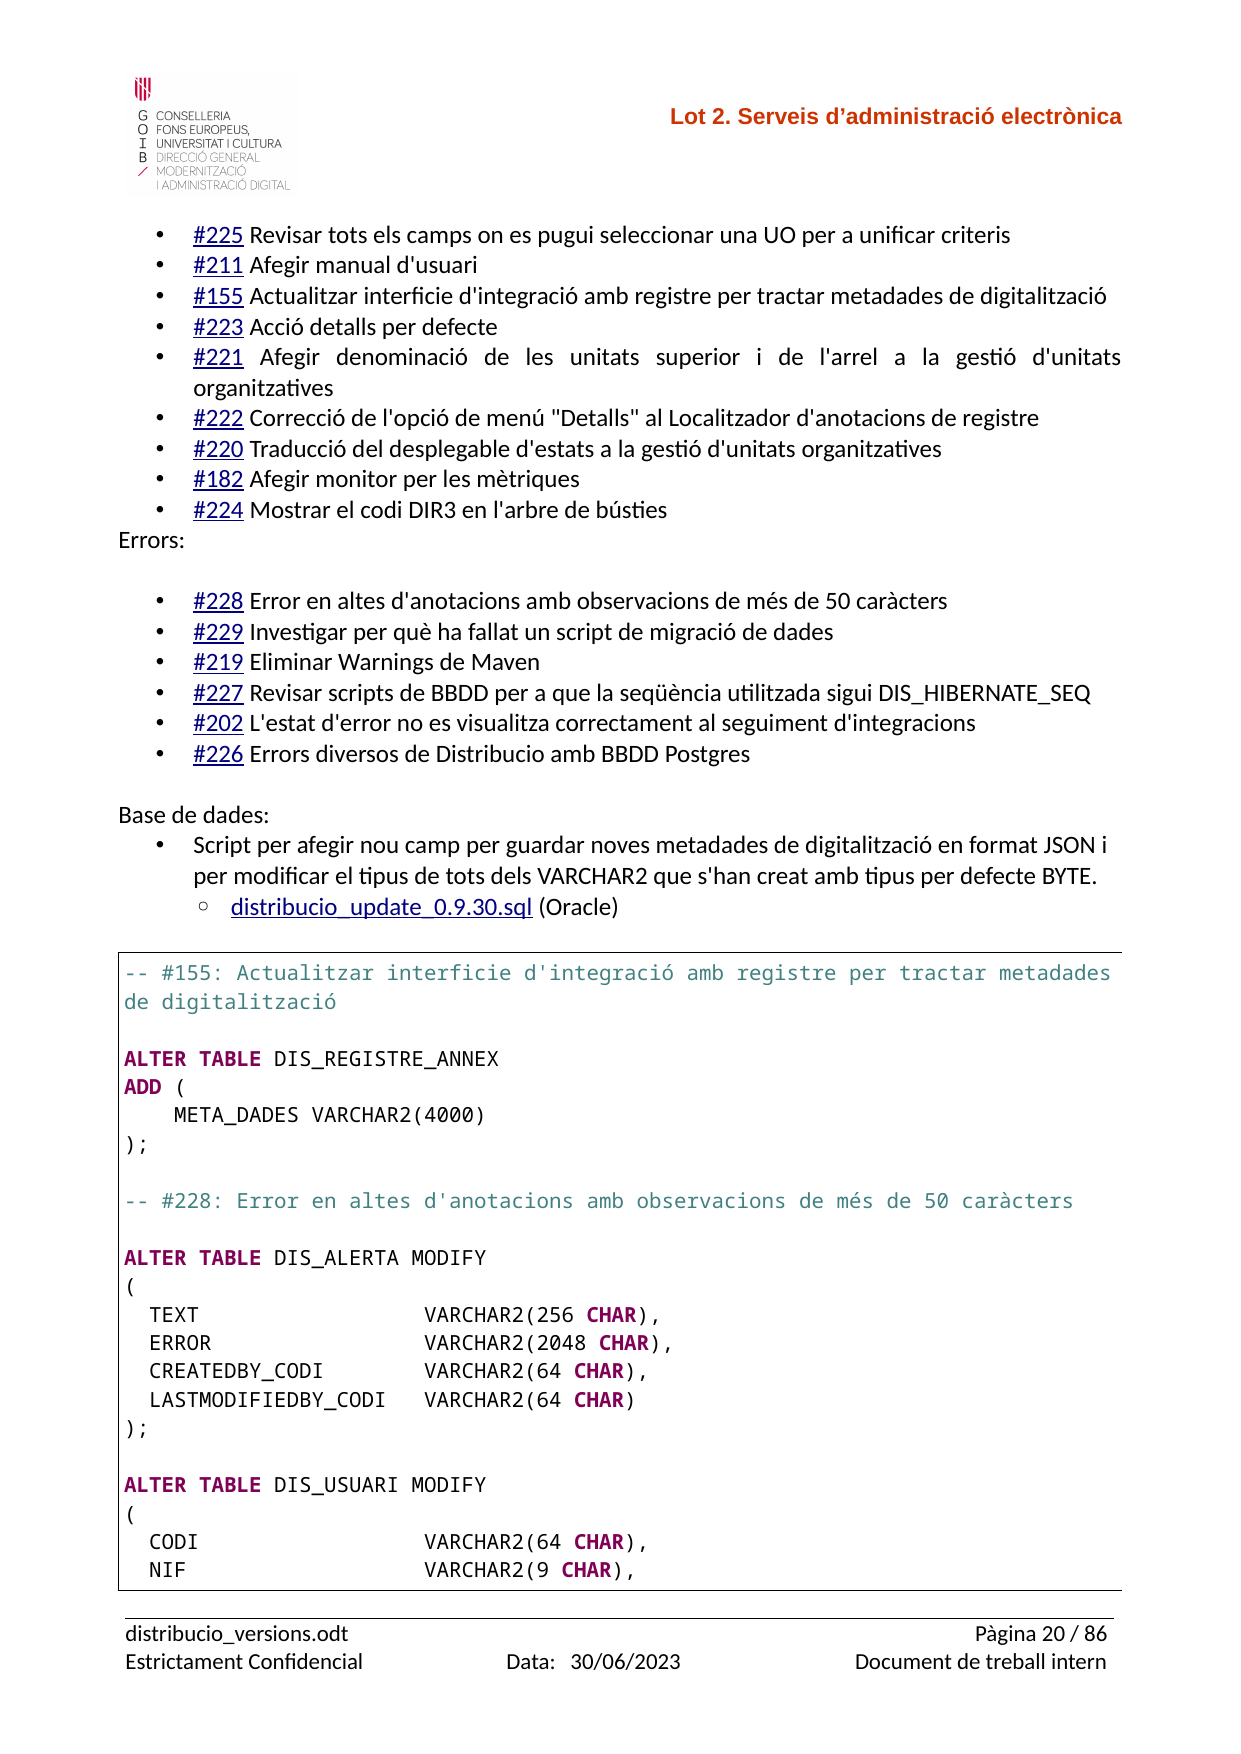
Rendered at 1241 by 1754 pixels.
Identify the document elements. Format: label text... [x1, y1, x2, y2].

list #228 Error en altes d'anotacions amb observacions de més de 50 caràcters [156, 585, 1122, 616]
list #221 Afegir denominació de les unitats superior i de l'arrel a la gestió d'unitats organitzatives [156, 341, 1122, 402]
list distribucio_update_0.9.30.sql (Oracle) [193, 891, 1122, 921]
list #224 Mostrar el codi DIR3 en l'arbre de bústies [156, 494, 1122, 524]
list #226 Errors diversos de Distribucio amb BBDD Postgres [156, 738, 1122, 768]
list #225 Revisar tots els camps on es pugui seleccionar una UO per a unificar criteris [156, 219, 1122, 250]
list #222 Correcció de l'opció de menú "Detalls" al Localitzador d'anotacions de registre [156, 402, 1122, 433]
list #219 Eliminar Warnings de Maven [156, 646, 1122, 677]
list Script per afegir nou camp per guardar noves metadades de digitalització en format JSON i per modificar el tipus de tots dels VARCHAR2 que s'han creat amb tipus per defecte BYTE. [156, 829, 1122, 891]
list #229 Investigar per què ha fallat un script de migració de dades [156, 616, 1122, 646]
list #227 Revisar scripts de BBDD per a que la seqüència utilitzada sigui DIS_HIBERNATE_SEQ [156, 677, 1122, 707]
list #223 Acció detalls per defecte [156, 311, 1122, 341]
table_header -- #155: Actualitzar interficie d'integració amb registre per tractar metadades de digitalització ALTER TABLE DIS_REGISTRE_ANNEX ADD ( META_DADES VARCHAR2(4000) ); -- #228: Error en altes d'anotacions amb observacions de més de 50 caràcters ALTER TABLE DIS_ALERTA MODIFY ( TEXT VARCHAR2(256 CHAR), ERROR VARCHAR2(2048 CHAR), CREATEDBY_CODI VARCHAR2(64 CHAR), LASTMODIFIEDBY_CODI VARCHAR2(64 CHAR) ); ALTER TABLE DIS_USUARI MODIFY ( CODI VARCHAR2(64 CHAR), NIF VARCHAR2(9 CHAR), [119, 953, 1122, 1590]
list #202 L'estat d'error no es visualitza correctament al seguiment d'integracions [156, 707, 1122, 738]
list #211 Afegir manual d'usuari [156, 250, 1122, 280]
picture [126, 70, 299, 197]
list #220 Traducció del desplegable d'estats a la gestió d'unitats organitzatives [156, 433, 1122, 463]
text Base de dades: [118, 799, 1122, 829]
text Errors: [118, 524, 1122, 555]
list #155 Actualitzar interficie d'integració amb registre per tractar metadades de digitalització [156, 280, 1122, 311]
list #182 Afegir monitor per les mètriques [156, 463, 1122, 494]
